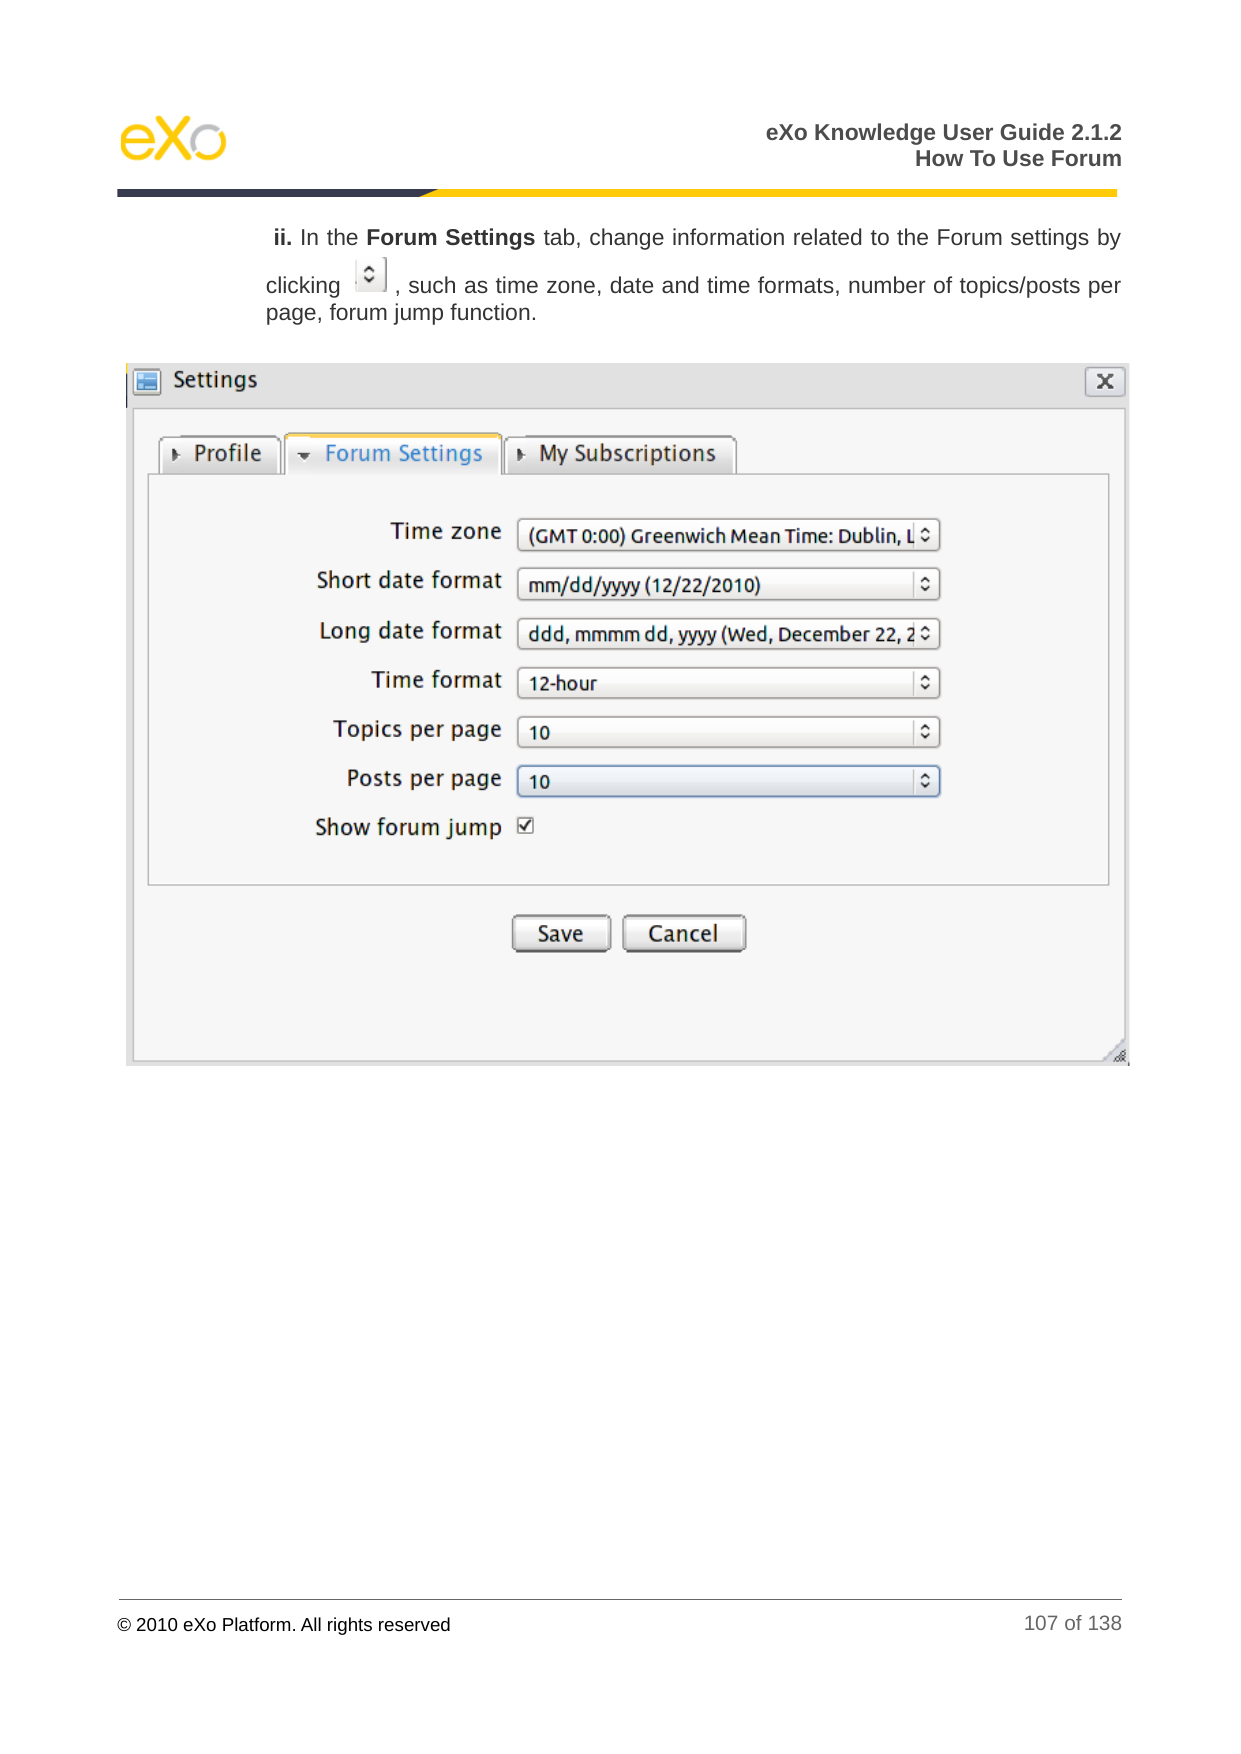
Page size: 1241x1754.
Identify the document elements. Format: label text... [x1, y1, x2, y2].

picture [126, 363, 1130, 1066]
picture [355, 257, 387, 292]
picture [120, 115, 227, 161]
list ii. In the Forum Settings tab, change information related to the Forum settings by clicking , such as time zone, date and time formats, number of topics/posts per page, forum jump function. [266, 223, 1122, 326]
picture [117, 189, 1118, 197]
